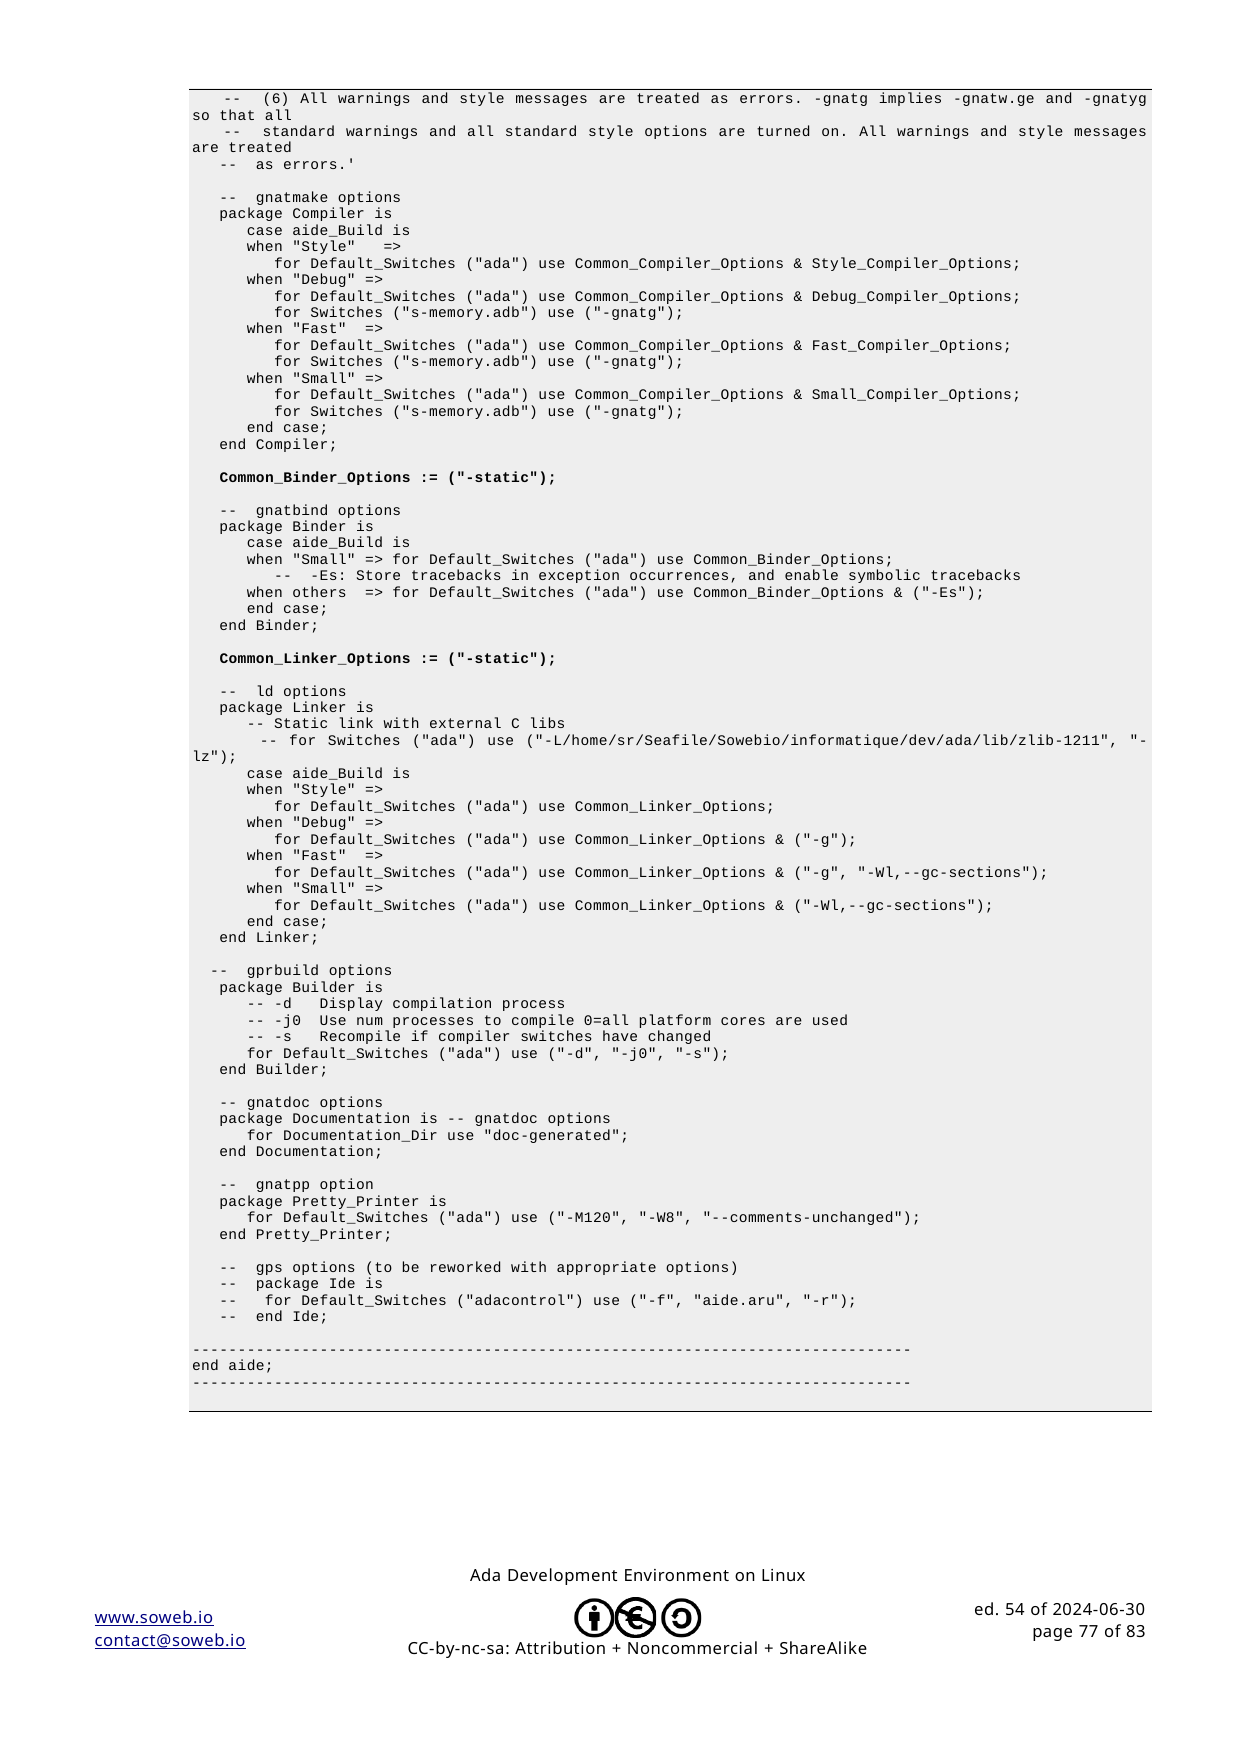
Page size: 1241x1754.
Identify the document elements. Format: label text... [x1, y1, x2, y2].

list -- -s Recompile if compiler switches have changed [189, 1027, 1152, 1043]
list case aide_Build is [189, 763, 1152, 780]
list -- as errors.' [189, 154, 1152, 171]
list ------------------------------------------------------------------------------- [189, 1372, 1152, 1411]
list for Default_Switches ("ada") use Common_Compiler_Options & Fast_Compiler_Options; [189, 335, 1152, 352]
list when "Small" => [189, 368, 1152, 385]
list package Builder is [189, 977, 1152, 994]
list end Builder; [189, 1059, 1152, 1076]
list -- for Default_Switches ("adacontrol") use ("-f", "aide.aru", "-r"); [189, 1290, 1152, 1306]
list -- ld options [189, 681, 1152, 697]
list when "Debug" => [189, 269, 1152, 286]
list for Default_Switches ("ada") use Common_Linker_Options; [189, 796, 1152, 813]
list for Switches ("s-memory.adb") use ("-gnatg"); [189, 302, 1152, 319]
list end aide; [189, 1356, 1152, 1372]
list end Compiler; [189, 434, 1152, 451]
list end case; [189, 599, 1152, 615]
list -- gnatpp option [189, 1175, 1152, 1191]
list end Documentation; [189, 1142, 1152, 1158]
list -- package Ide is [189, 1273, 1152, 1290]
list -- for Switches ("ada") use ("-L/home/sr/Seafile/Sowebio/informatique/dev/ada/lib/zlib-1211", "-lz"); [189, 730, 1152, 763]
list for Default_Switches ("ada") use Common_Linker_Options & ("-g", "-Wl,--gc-sections"); [189, 862, 1152, 878]
list ------------------------------------------------------------------------------- [189, 1339, 1152, 1356]
list end Pretty_Printer; [189, 1224, 1152, 1241]
list -- Static link with external C libs [189, 714, 1152, 730]
list -- -d Display compilation process [189, 994, 1152, 1010]
list -- gnatdoc options [189, 1092, 1152, 1109]
list for Switches ("s-memory.adb") use ("-gnatg"); [189, 352, 1152, 368]
list package Documentation is -- gnatdoc options [189, 1109, 1152, 1125]
list end Linker; [189, 928, 1152, 944]
list case aide_Build is [189, 533, 1152, 549]
list package Linker is [189, 697, 1152, 714]
list package Binder is [189, 516, 1152, 533]
list when "Style" => [189, 237, 1152, 253]
list for Default_Switches ("ada") use ("-d", "-j0", "-s"); [189, 1043, 1152, 1059]
picture [573, 1597, 657, 1638]
list for Default_Switches ("ada") use Common_Compiler_Options & Debug_Compiler_Options; [189, 286, 1152, 302]
list when "Fast" => [189, 846, 1152, 862]
list for Documentation_Dir use "doc-generated"; [189, 1125, 1152, 1142]
list when "Small" => for Default_Switches ("ada") use Common_Binder_Options; [189, 549, 1152, 566]
list when "Style" => [189, 780, 1152, 796]
list package Compiler is [189, 204, 1152, 220]
list for Default_Switches ("ada") use Common_Compiler_Options & Style_Compiler_Options; [189, 253, 1152, 269]
list -- end Ide; [189, 1306, 1152, 1323]
list -- gps options (to be reworked with appropriate options) [189, 1257, 1152, 1273]
list -- -j0 Use num processes to compile 0=all platform cores are used [189, 1010, 1152, 1027]
picture [660, 1597, 702, 1638]
list case aide_Build is [189, 220, 1152, 237]
list Common_Linker_Options := ("-static"); [189, 648, 1152, 664]
list package Pretty_Printer is [189, 1191, 1152, 1208]
list Common_Binder_Options := ("-static"); [189, 467, 1152, 483]
list when others => for Default_Switches ("ada") use Common_Binder_Options & ("-Es"); [189, 582, 1152, 599]
list end case; [189, 911, 1152, 928]
list -- gprbuild options [189, 961, 1152, 977]
list for Switches ("s-memory.adb") use ("-gnatg"); [189, 401, 1152, 418]
list for Default_Switches ("ada") use Common_Linker_Options & ("-Wl,--gc-sections"); [189, 895, 1152, 911]
list for Default_Switches ("ada") use ("-M120", "-W8", "--comments-unchanged"); [189, 1208, 1152, 1224]
list -- gnatbind options [189, 500, 1152, 516]
list -- (6) All warnings and style messages are treated as errors. -gnatg implies -gnatw.ge and -gnatyg so that all [189, 90, 1152, 121]
list for Default_Switches ("ada") use Common_Compiler_Options & Small_Compiler_Options; [189, 385, 1152, 401]
list end case; [189, 418, 1152, 434]
list -- gnatmake options [189, 187, 1152, 204]
list for Default_Switches ("ada") use Common_Linker_Options & ("-g"); [189, 829, 1152, 846]
list end Binder; [189, 615, 1152, 632]
list when "Small" => [189, 878, 1152, 895]
list when "Debug" => [189, 813, 1152, 829]
list -- -Es: Store tracebacks in exception occurrences, and enable symbolic tracebacks [189, 566, 1152, 582]
list when "Fast" => [189, 319, 1152, 335]
list -- standard warnings and all standard style options are turned on. All warnings and style messages are treated [189, 121, 1152, 154]
